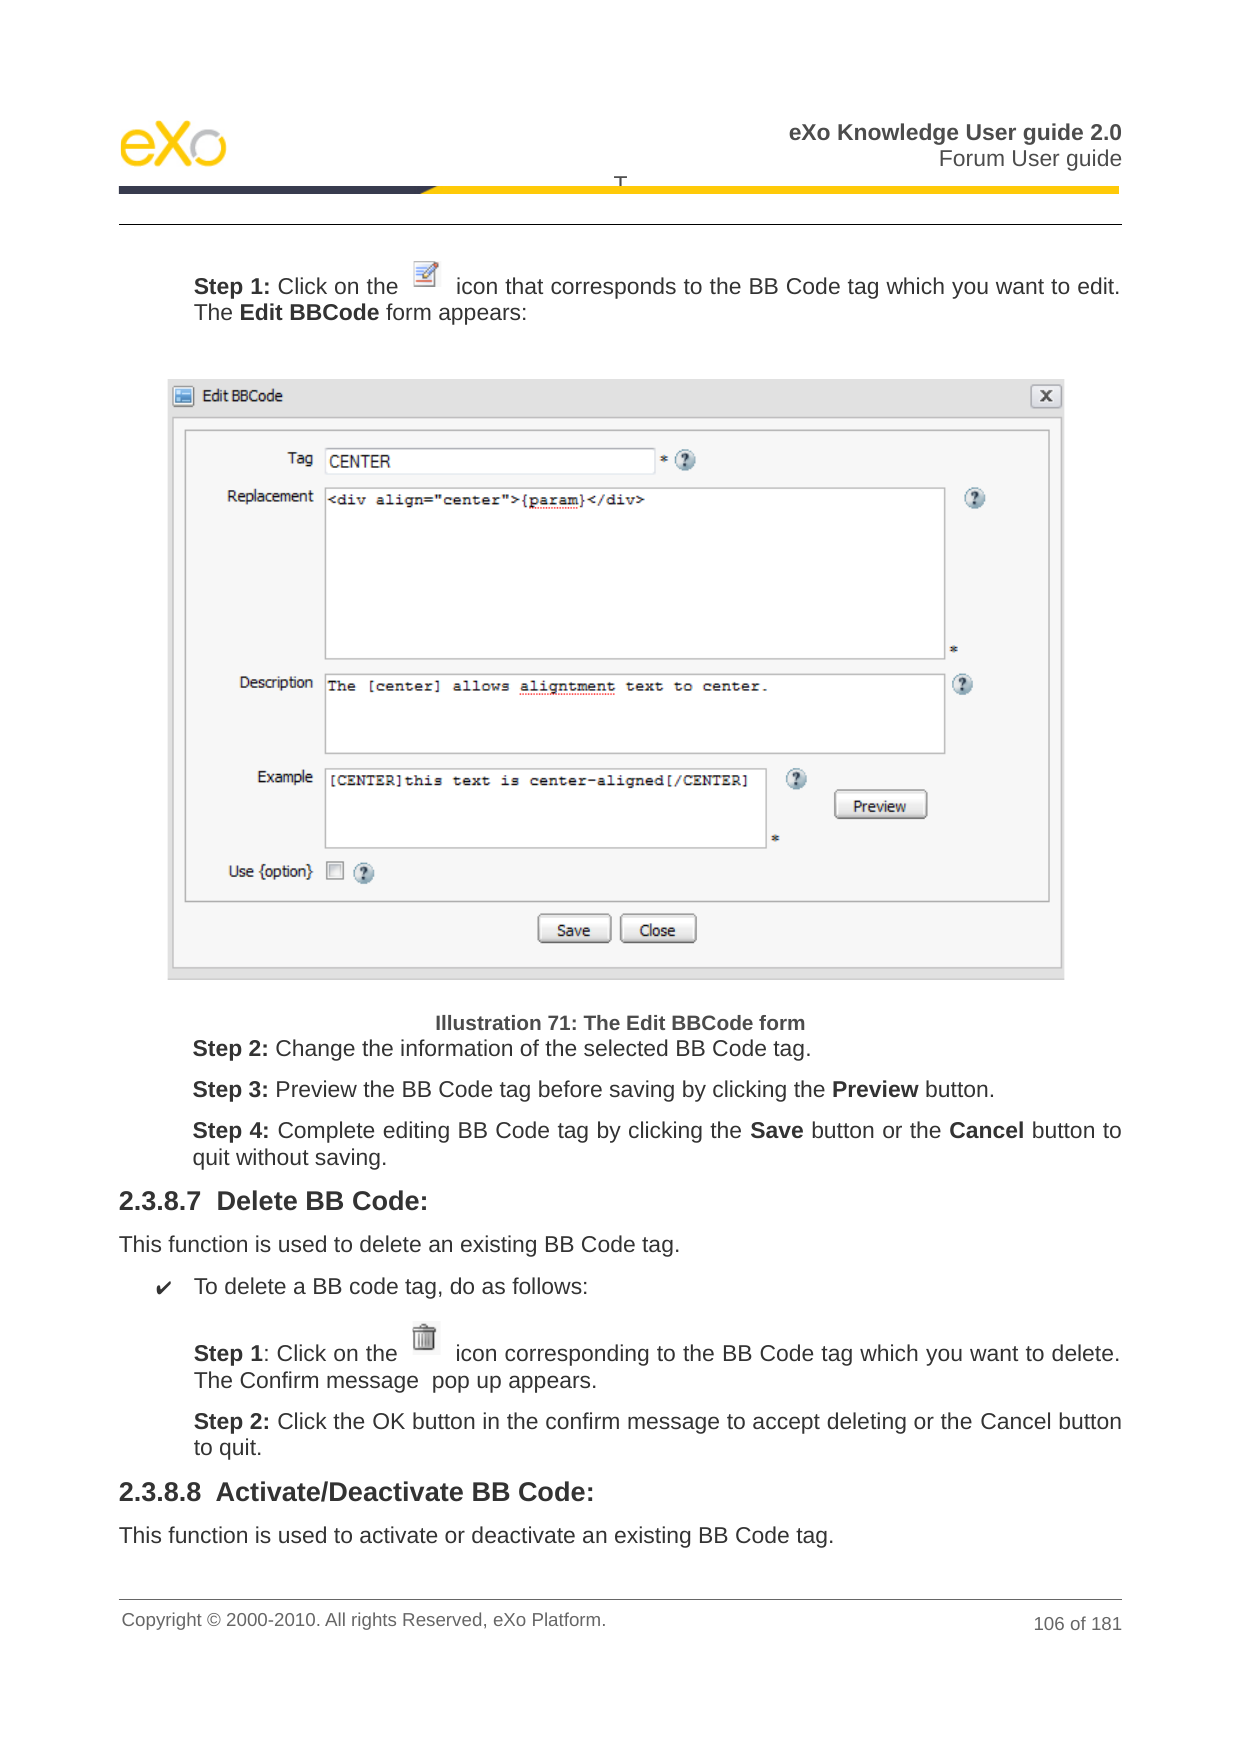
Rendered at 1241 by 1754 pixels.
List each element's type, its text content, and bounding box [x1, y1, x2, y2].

list Step 1: Click on the icon that corresponds to the BB Code tag which you want to edit. The Edit BBCode form appears: [156, 254, 1122, 325]
picture [120, 120, 227, 167]
subtitle Activate/Deactivate BB Code: [118, 1476, 1122, 1507]
subtitle Delete BB Code: [118, 1185, 1122, 1216]
text This function is used to delete an existing BB Code tag. [118, 1231, 1122, 1258]
picture [118, 186, 1119, 194]
list Step 2: Click the OK button in the confirm message to accept deleting or the Cancel button to quit. [156, 1408, 1122, 1461]
list Step 2: Change the information of the selected BB Code tag. [138, 980, 1122, 1061]
picture [412, 1321, 441, 1355]
picture [167, 379, 1065, 980]
list To delete a BB code tag, do as follows: [156, 1273, 1122, 1299]
picture [413, 261, 442, 287]
list Step 1: Click on the icon corresponding to the BB Code tag which you want to delete. The Confirm message pop up appears. [156, 1314, 1122, 1393]
list Step 4: Complete editing BB Code tag by clicking the Save button or the Cancel button to quit without saving. [155, 1117, 1122, 1170]
text This function is used to activate or deactivate an existing BB Code tag. [118, 1522, 1122, 1548]
list Step 3: Preview the BB Code tag before saving by clicking the Preview button. [155, 1076, 1122, 1102]
list Illustration 71: The Edit BBCode form [138, 980, 1103, 1034]
